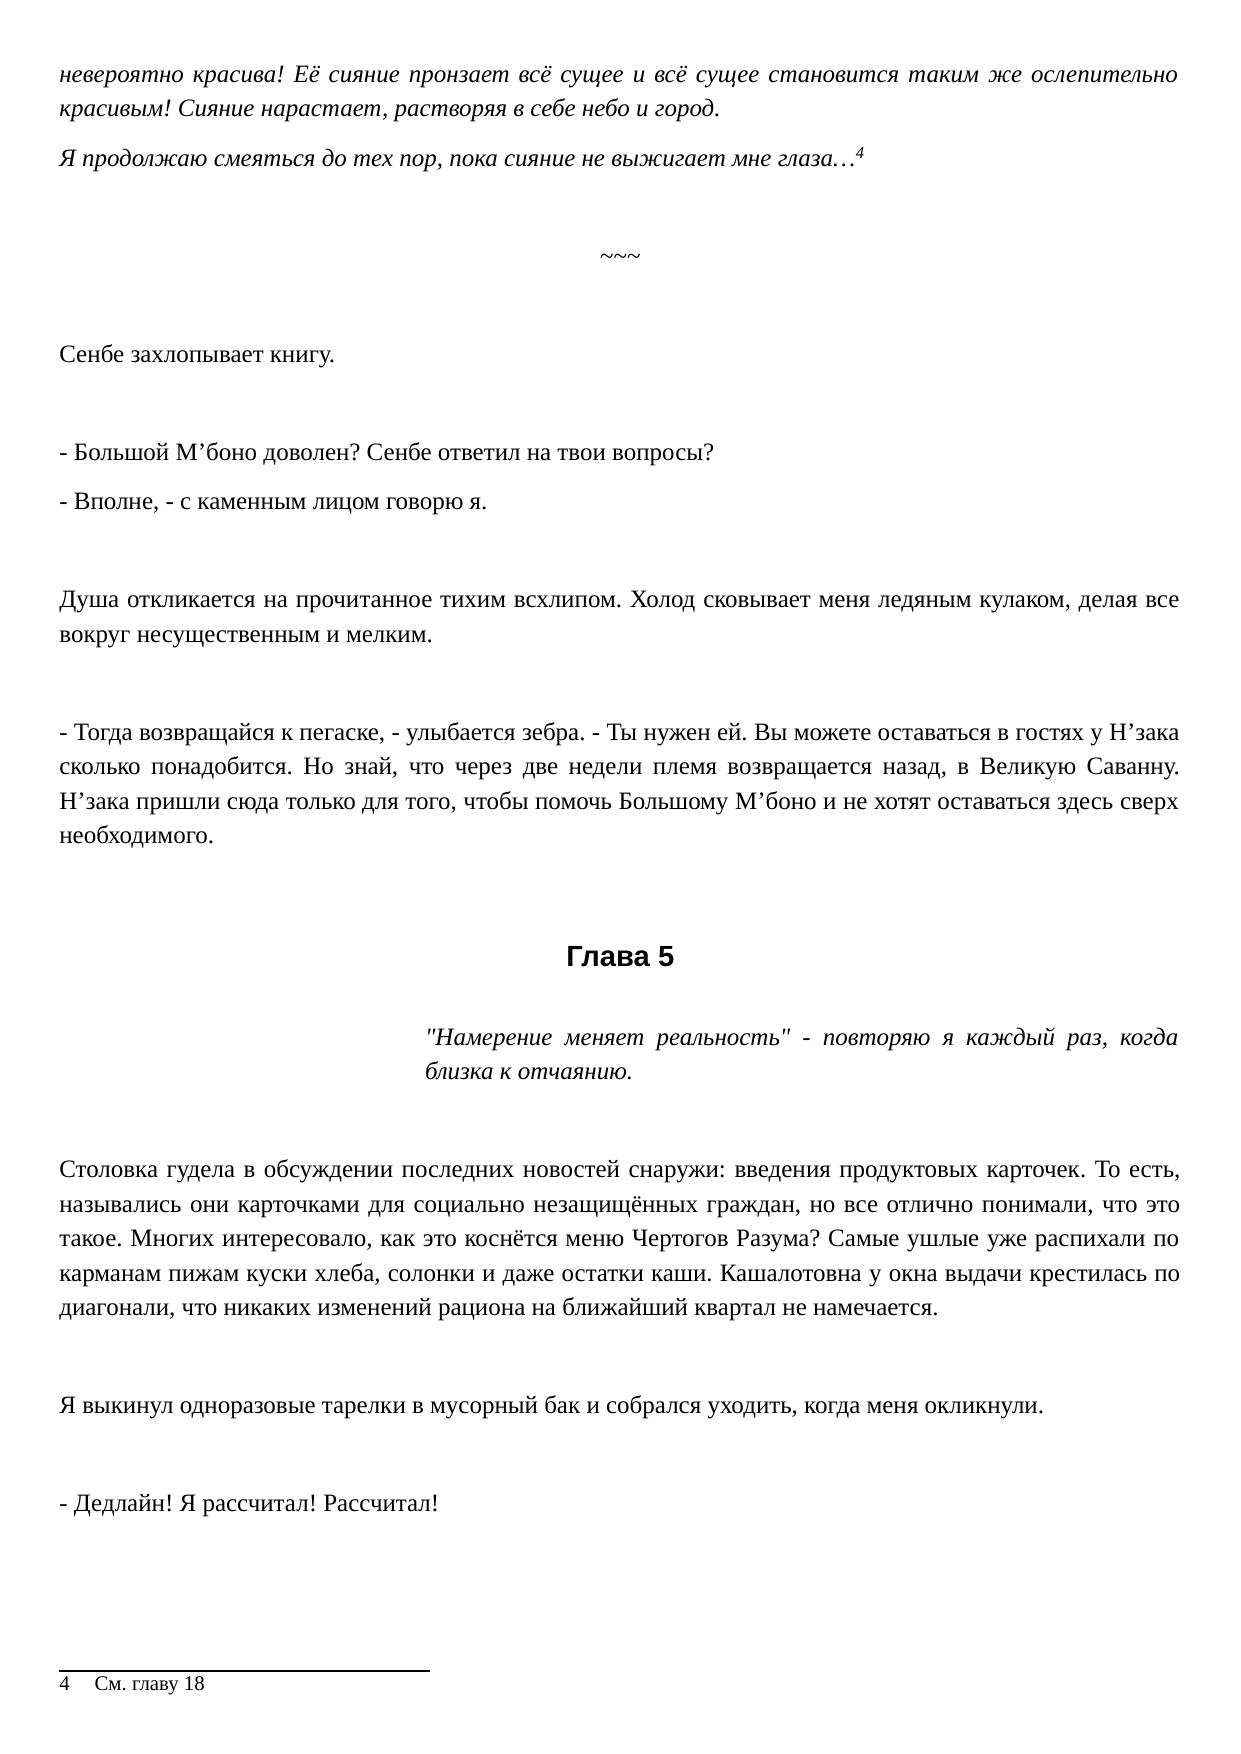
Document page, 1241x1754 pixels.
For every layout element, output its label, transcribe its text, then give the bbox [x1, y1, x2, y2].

text невероятно красива! Её сияние пронзает всё сущее и всё сущее становится таким же ослепительно красивым! Сияние нарастает, растворяя в себе небо и город. [59, 59, 1181, 122]
text - Большой М’боно доволен? Сенбе ответил на твои вопросы? [59, 437, 1181, 466]
text Столовка гудела в обсуждении последних новостей снаружи: введения продуктовых карточек. То есть, назывались они карточками для социально незащищённых граждан, но все отлично понимали, что это такое. Многих интересовало, как это коснётся меню Чертогов Разума? Самые ушлые уже распихали по карманам пижам куски хлеба, солонки и даже остатки каши. Кашалотовна у окна выдачи крестилась по диагонали, что никаких изменений рациона на ближайший квартал не намечается. [59, 1154, 1181, 1321]
text - Тогда возвращайся к пегаске, - улыбается зебра. - Ты нужен ей. Вы можете оставаться в гостях у Н’зака сколько понадобится. Но знай, что через две недели племя возвращается назад, в Великую Саванну. Н’зака пришли сюда только для того, чтобы помочь Большому М’боно и не хотят оставаться здесь сверх необходимого. [59, 717, 1181, 849]
text Я продолжаю смеяться до тех пор, пока сияние не выжигает мне глаза… [59, 143, 1181, 171]
text - Вполне, - с каменным лицом говорю я. [59, 486, 1181, 515]
text Я выкинул одноразовые тарелки в мусорный бак и собрался уходить, когда меня окликнули. [59, 1390, 1181, 1419]
text ~~~ [59, 241, 1181, 269]
subtitle Глава 5 [59, 939, 1181, 973]
text Сенбе захлопывает книгу. [59, 339, 1181, 368]
text "Намерение меняет реальность" - повторяю я каждый раз, когда близка к отчаянию. [425, 1022, 1181, 1085]
text См. главу 18 [59, 1671, 1181, 1695]
text Душа откликается на прочитанное тихим всхлипом. Холод сковывает меня ледяным кулаком, делая все вокруг несущественным и мелким. [59, 584, 1181, 647]
text - Дедлайн! Я рассчитал! Рассчитал! [59, 1488, 1181, 1517]
